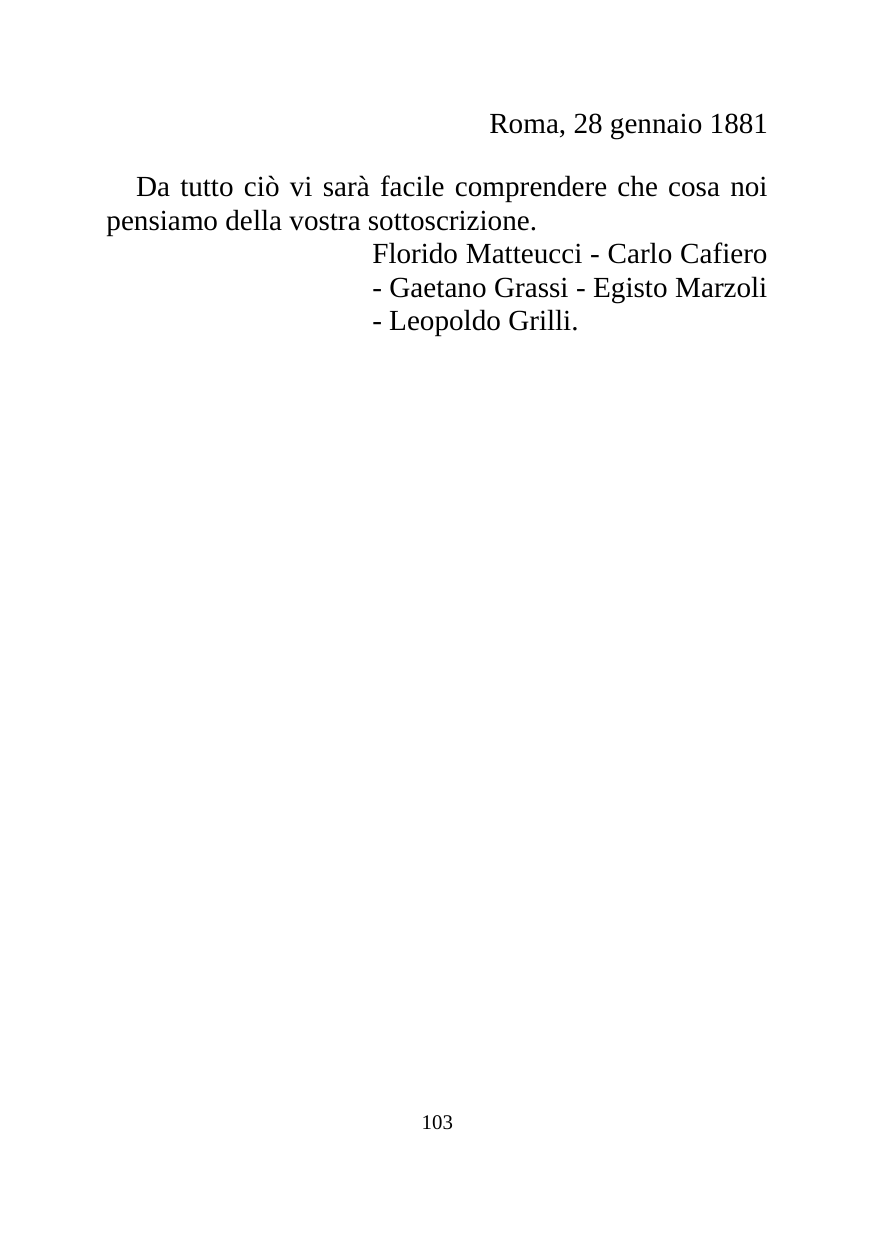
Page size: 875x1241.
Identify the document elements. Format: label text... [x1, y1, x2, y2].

text Florido Matteucci - Carlo Cafiero - Gaetano Grassi - Egisto Marzoli - Leopoldo Grilli. [372, 236, 768, 337]
text Da tutto ciò vi sarà facile comprendere che cosa noi pensiamo della vostra sottoscrizione. [106, 169, 768, 236]
text Roma, 28 gennaio 1881 [106, 106, 768, 140]
